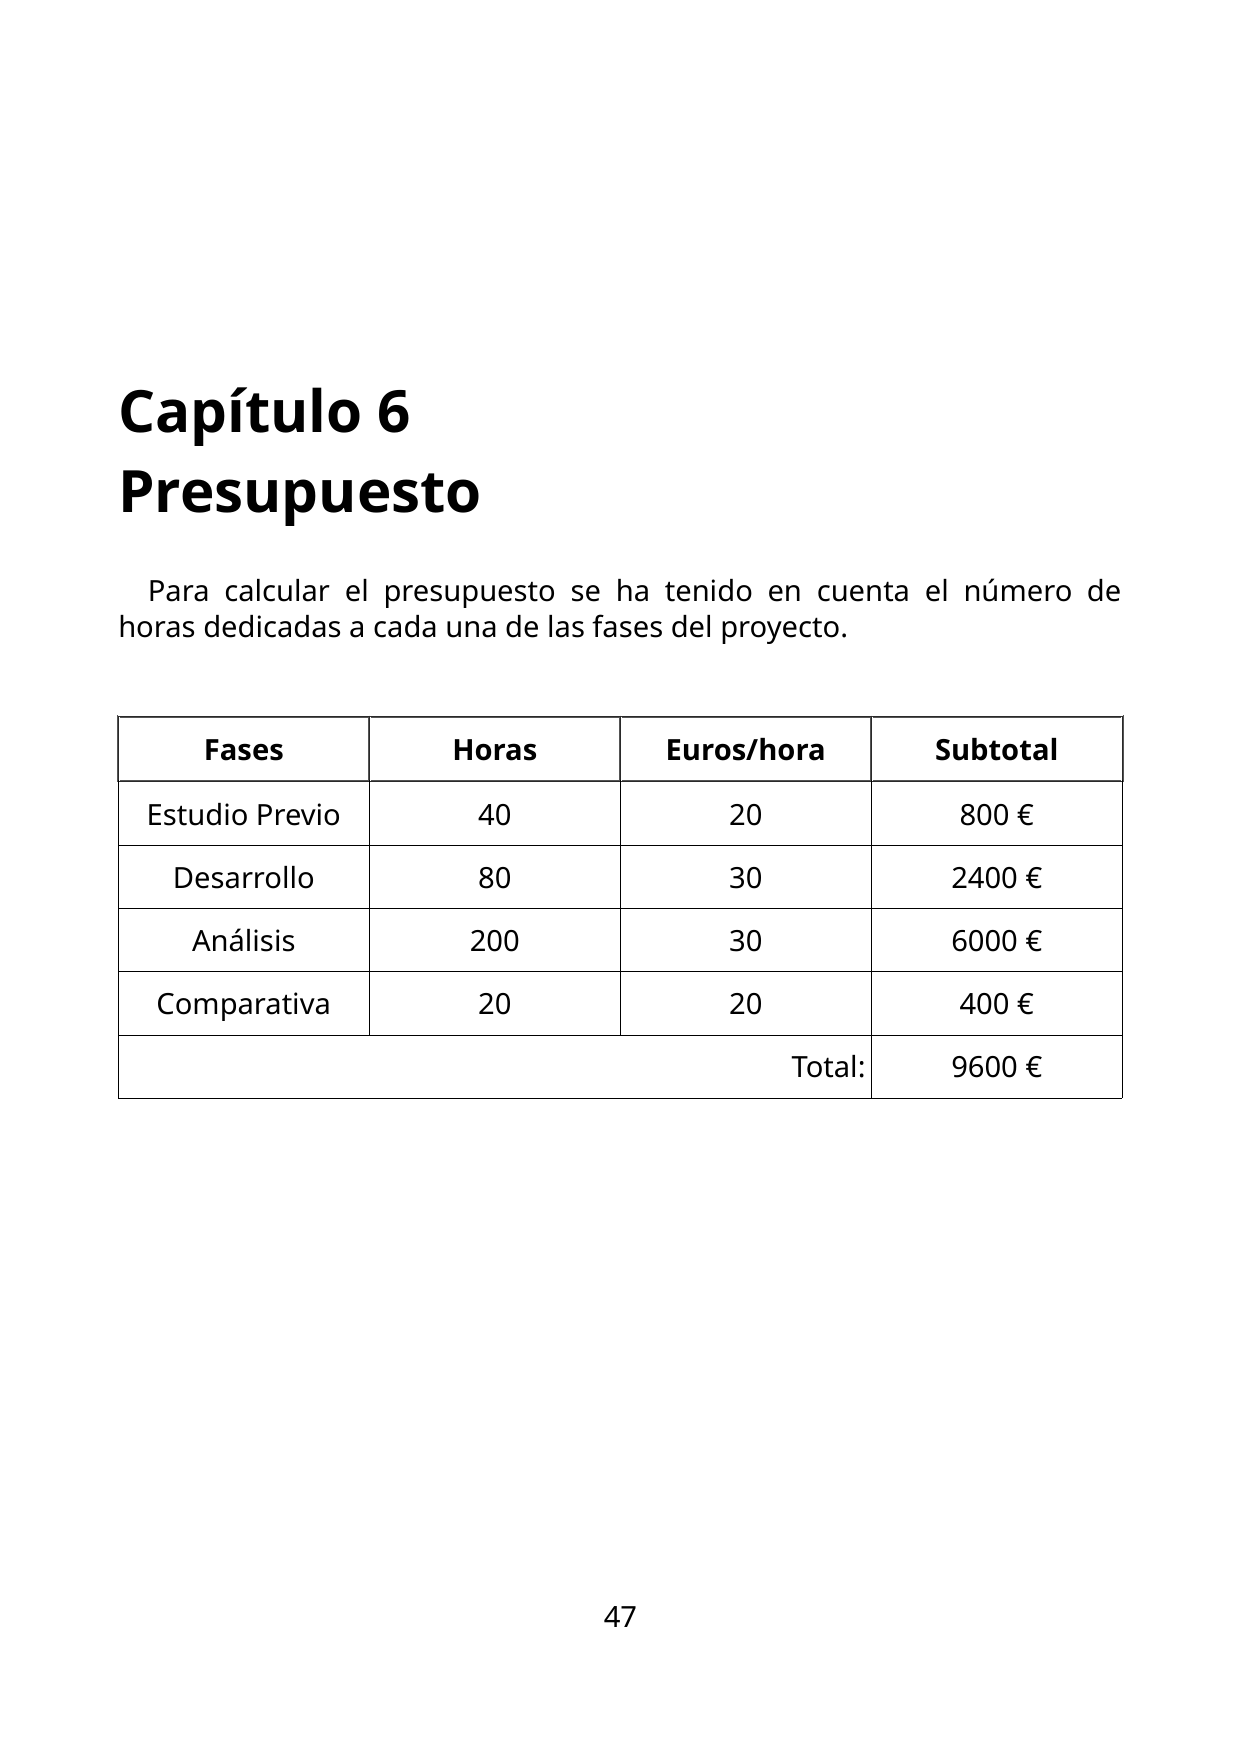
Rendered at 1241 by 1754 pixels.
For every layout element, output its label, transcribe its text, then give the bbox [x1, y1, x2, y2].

table_cell 30 [621, 909, 871, 971]
table_cell 6000 € [872, 909, 1122, 971]
table_header Fases [120, 718, 368, 780]
table_cell 40 [370, 783, 620, 845]
table_cell Estudio Previo [119, 783, 369, 845]
table_cell 800 € [872, 783, 1122, 845]
table_cell 2400 € [872, 846, 1122, 908]
table_cell Total: [119, 1036, 871, 1098]
table_cell 20 [621, 783, 871, 845]
table_cell 400 € [872, 972, 1122, 1034]
table_cell 200 [370, 909, 620, 971]
table_header Subtotal [873, 718, 1121, 780]
table_header Euros/hora [622, 718, 870, 780]
subtitle Presupuesto [118, 370, 1122, 529]
table_cell 20 [370, 972, 620, 1034]
table_cell Comparativa [119, 972, 369, 1034]
table_cell 80 [370, 846, 620, 908]
table_cell 30 [621, 846, 871, 908]
table_cell 9600 € [872, 1036, 1122, 1098]
table_cell Análisis [119, 909, 369, 971]
table_header Horas [371, 718, 619, 780]
text Para calcular el presupuesto se ha tenido en cuenta el número de horas dedicadas a cada una de las fases del proyecto. [118, 571, 1122, 646]
table_cell Desarrollo [119, 846, 369, 908]
table_cell 20 [621, 972, 871, 1034]
